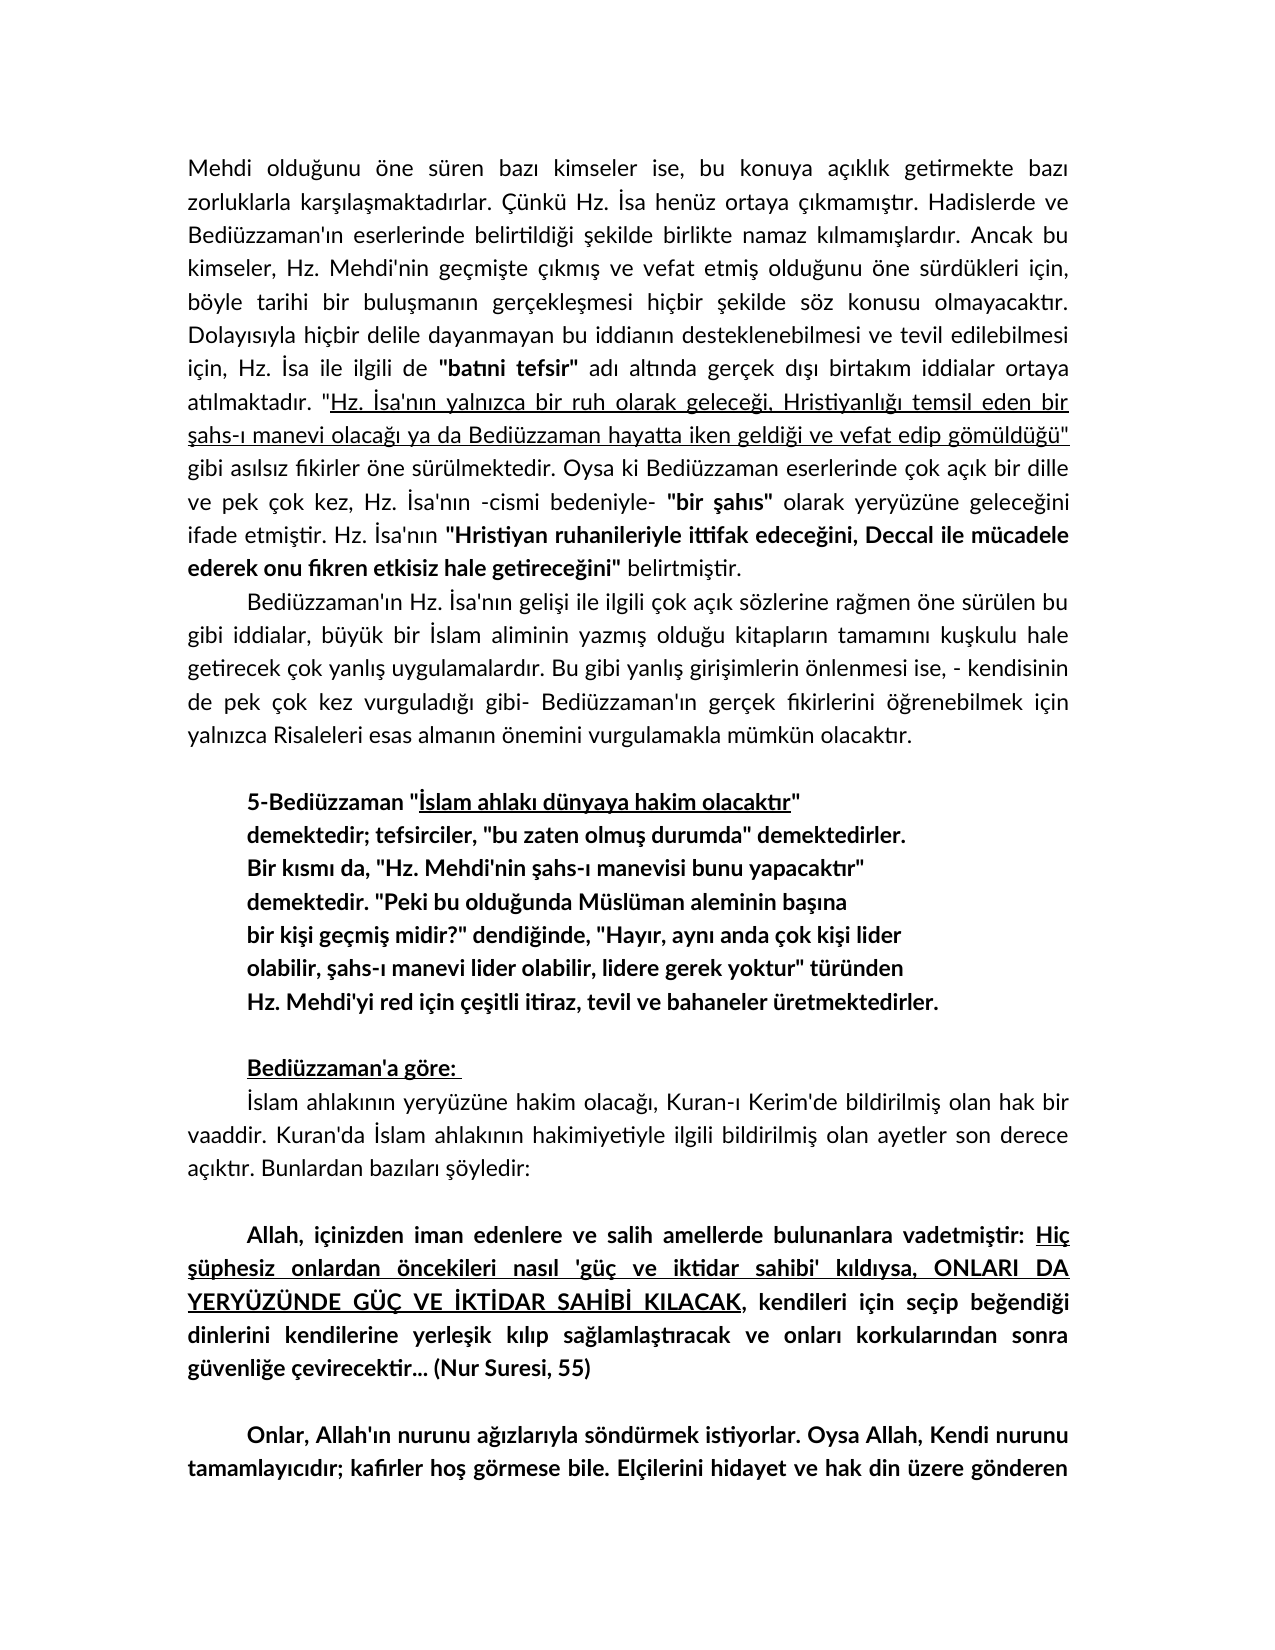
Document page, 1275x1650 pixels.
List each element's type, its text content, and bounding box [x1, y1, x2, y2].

text olabilir, şahs-ı manevi lider olabilir, lidere gerek yoktur" türünden [187, 950, 1070, 983]
text Bediüzzaman'a göre: [187, 1050, 1070, 1083]
text Allah, içinizden iman edenlere ve salih amellerde bulunanlara vadetmiştir: Hiç şüphesiz onlardan öncekileri nasıl 'güç ve iktidar sahibi' kıldıysa, ONLARI DA [187, 1217, 1070, 1278]
text Onlar, Allah'ın nurunu ağızlarıyla söndürmek istiyorlar. Oysa Allah, Kendi nurunu tamamlayıcıdır; kafirler hoş görmese bile. Elçilerini hidayet ve hak din üzere gönderen [187, 1417, 1070, 1483]
text demektedir. "Peki bu olduğunda Müslüman aleminin başına [187, 883, 1070, 917]
text Hz. Mehdi'yi red için çeşitli itiraz, tevil ve bahaneler üretmektedirler. [187, 983, 1070, 1017]
text demektedir; tefsirciler, "bu zaten olmuş durumda" demektedirler. [187, 817, 1070, 850]
text YERYÜZÜNDE GÜÇ VE İKTİDAR SAHİBİ KILACAK, kendileri için seçip beğendiği dinlerini kendilerine yerleşik kılıp sağlamlaştıracak ve onları korkularından sonra güvenliğe çevirecektir... (Nur Suresi, 55) [187, 1279, 1070, 1383]
text Mehdi olduğunu öne süren bazı kimseler ise, bu konuya açıklık getirmekte bazı zorluklarla karşılaşmaktadırlar. Çünkü Hz. İsa henüz ortaya çıkmamıştır. Hadislerde ve Bediüzzaman'ın eserlerinde belirtildiği şekilde birlikte namaz kılmamışlardır. Ancak bu kimseler, Hz. Mehdi'nin geçmişte çıkmış ve vefat etmiş olduğunu öne sürdükleri için, böyle tarihi bir buluşmanın gerçekleşmesi hiçbir şekilde söz konusu olmayacaktır. Dolayısıyla hiçbir delile dayanmayan bu iddianın desteklenebilmesi ve tevil edilebilmesi için, Hz. İsa ile ilgili de "batıni tefsir" adı altında gerçek dışı birtakım iddialar ortaya atılmaktadır. "Hz. İsa'nın yalnızca bir ruh olarak geleceği, Hristiyanlığı temsil eden bir şahs-ı manevi olacağı ya da Bediüzzaman hayatta iken geldiği ve vefat edip gömüldüğü" [187, 150, 1070, 445]
text Bir kısmı da, "Hz. Mehdi'nin şahs-ı manevisi bunu yapacaktır" [187, 850, 1070, 883]
text gibi asılsız fikirler öne sürülmektedir. Oysa ki Bediüzzaman eserlerinde çok açık bir dille ve pek çok kez, Hz. İsa'nın -cismi bedeniyle- "bir şahıs" olarak yeryüzüne geleceğini ifade etmiştir. Hz. İsa'nın "Hristiyan ruhanileriyle ittifak edeceğini, Deccal ile mücadele ederek onu fikren etkisiz hale getireceğini" belirtmiştir. [187, 446, 1070, 583]
text bir kişi geçmiş midir?" dendiğinde, "Hayır, aynı anda çok kişi lider [187, 917, 1070, 950]
text Bediüzzaman'ın Hz. İsa'nın gelişi ile ilgili çok açık sözlerine rağmen öne sürülen bu gibi iddialar, büyük bir İslam aliminin yazmış olduğu kitapların tamamını kuşkulu hale getirecek çok yanlış uygulamalardır. Bu gibi yanlış girişimlerin önlenmesi ise, - kendisinin de pek çok kez vurguladığı gibi- Bediüzzaman'ın gerçek fikirlerini öğrenebilmek için yalnızca Risaleleri esas almanın önemini vurgulamakla mümkün olacaktır. [187, 583, 1070, 750]
text 5-Bediüzzaman "İslam ahlakı dünyaya hakim olacaktır" [187, 783, 1070, 817]
text İslam ahlakının yeryüzüne hakim olacağı, Kuran-ı Kerim'de bildirilmiş olan hak bir vaaddir. Kuran'da İslam ahlakının hakimiyetiyle ilgili bildirilmiş olan ayetler son derece açıktır. Bunlardan bazıları şöyledir: [187, 1083, 1070, 1183]
